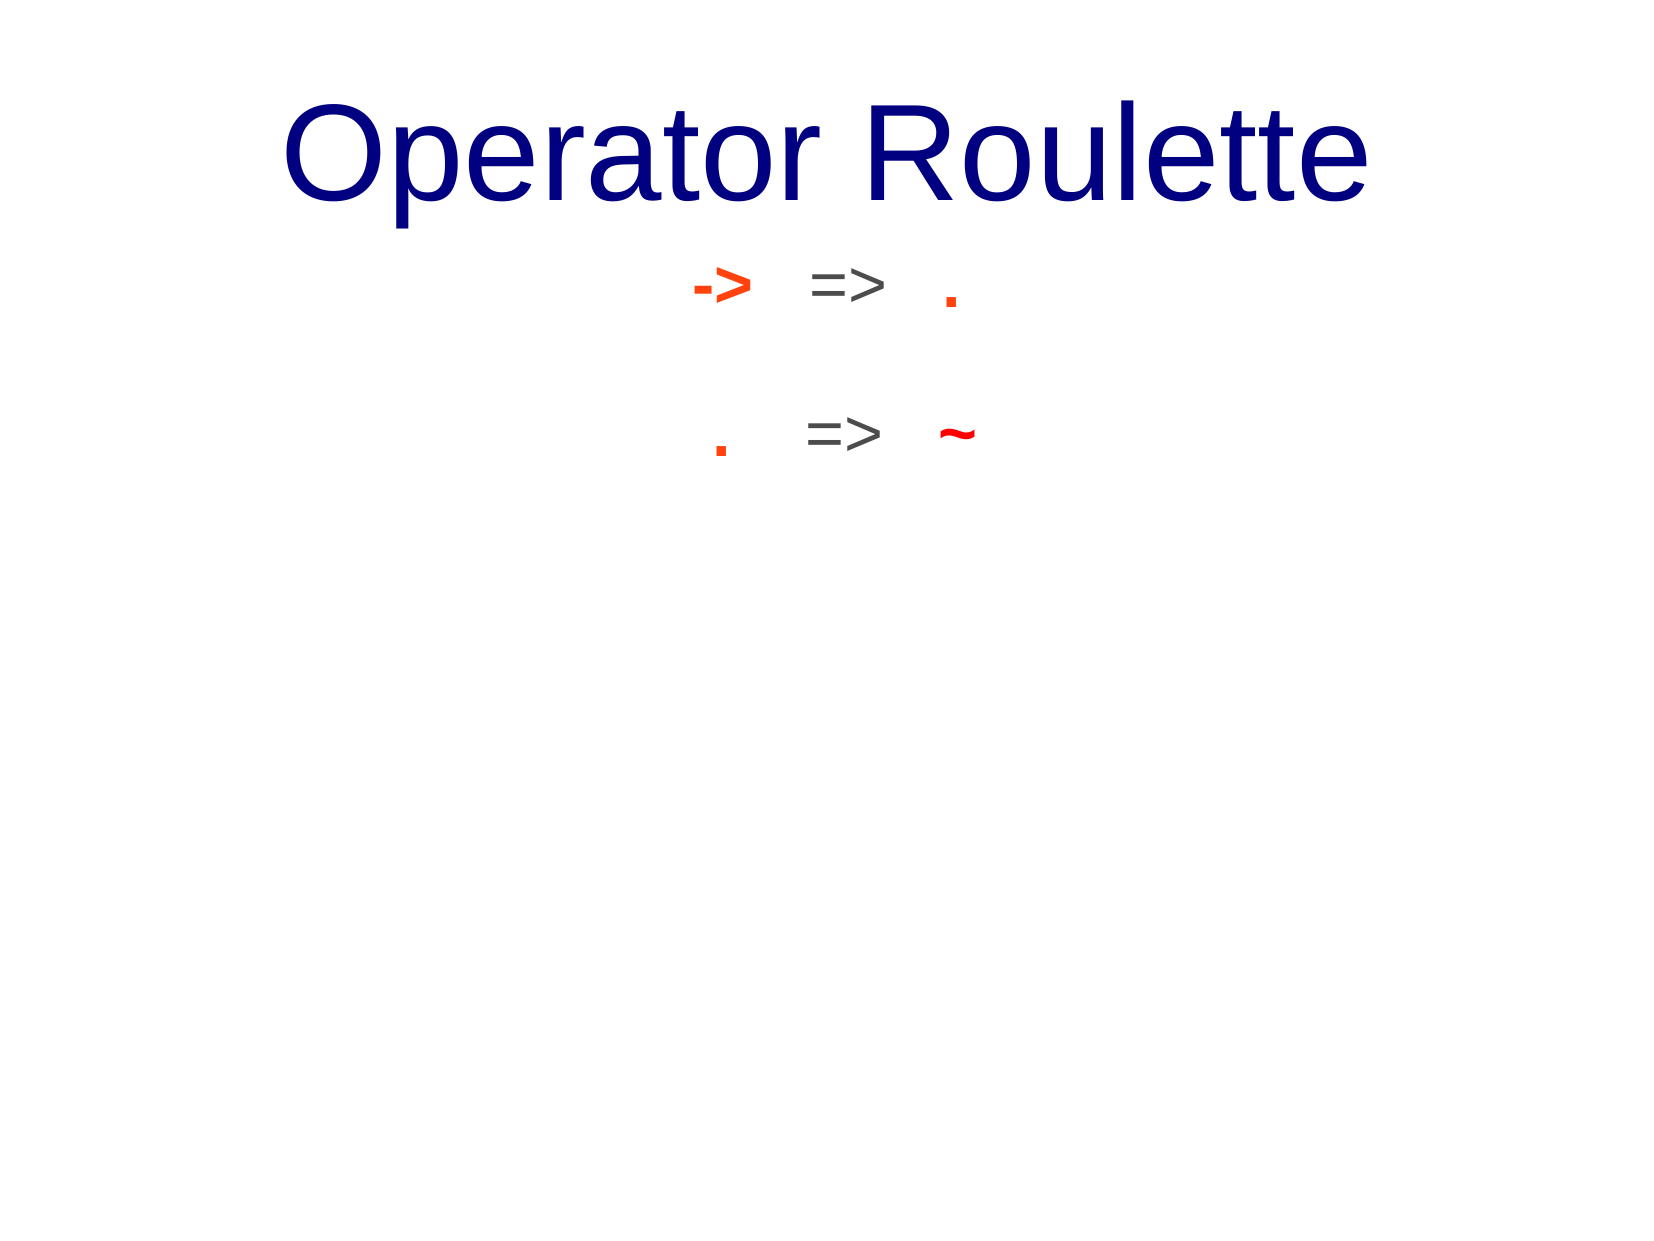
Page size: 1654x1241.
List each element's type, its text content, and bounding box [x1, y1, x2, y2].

subtitle -> => . . => ~ [82, 246, 1571, 1219]
title Operator Roulette [82, 49, 1571, 246]
